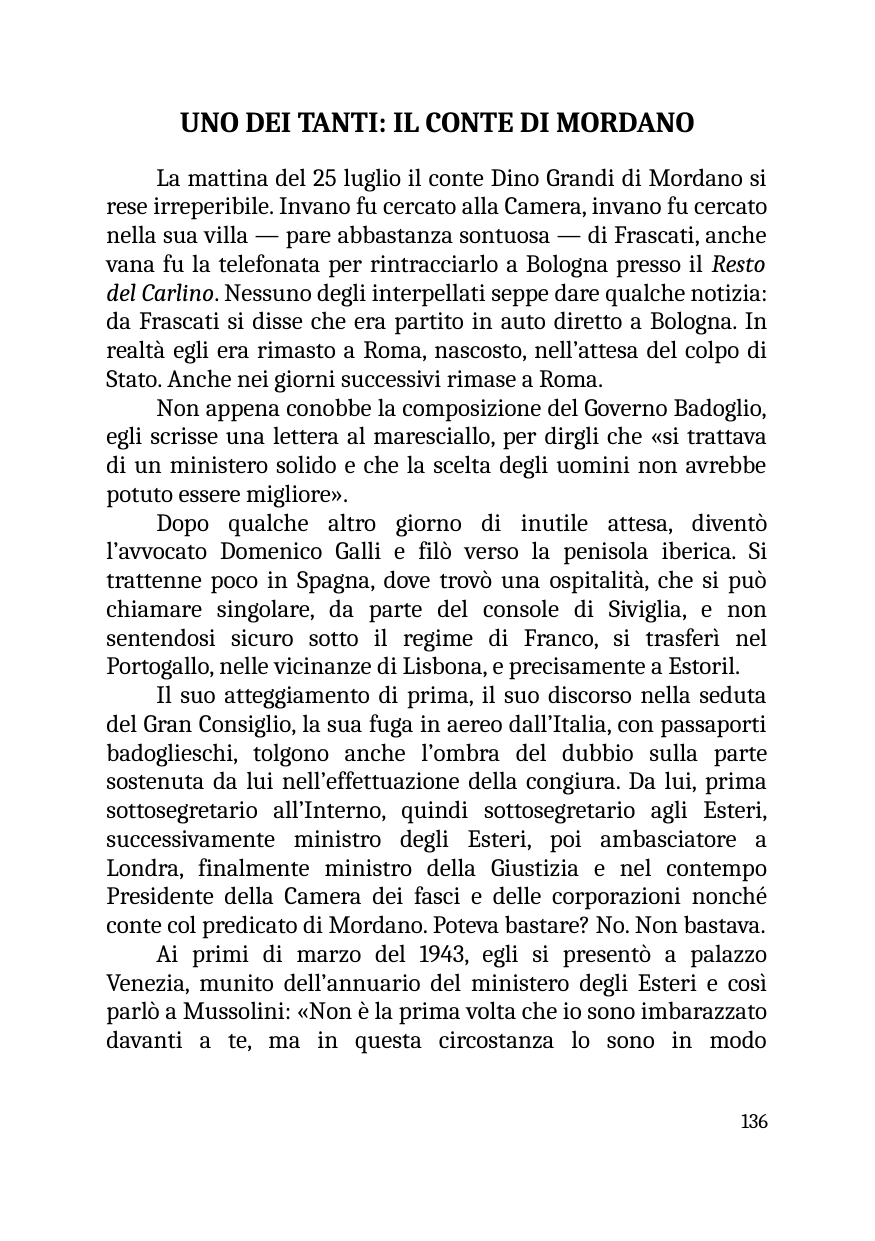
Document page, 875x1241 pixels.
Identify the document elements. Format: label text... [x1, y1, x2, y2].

subtitle UNO DEI TANTI: IL CONTE DI MORDANO [106, 106, 768, 140]
text Dopo qualche altro giorno di inutile attesa, diventò l’avvocato Domenico Galli e filò verso la penisola iberica. Si trattenne poco in Spagna, dove trovò una ospitalità, che si può chiamare singolare, da parte del console di Siviglia, e non sentendosi sicuro sotto il regime di Franco, si trasferì nel Portogallo, nelle vicinanze di Lisbona, e precisamente a Estoril. [106, 508, 768, 681]
text Il suo atteggiamento di prima, il suo discorso nella seduta del Gran Consiglio, la sua fuga in aereo dall’Italia, con passaporti badoglieschi, tolgono anche l’ombra del dubbio sulla parte sostenuta da lui nell’effettuazione della congiura. Da lui, prima sottosegretario all’Interno, quindi sottosegretario agli Esteri, successivamente ministro degli Esteri, poi ambasciatore a Londra, finalmente ministro della Giustizia e nel contempo Presidente della Camera dei fasci e delle corporazioni nonché conte col predicato di Mordano. Poteva bastare? No. Non bastava. [106, 681, 768, 940]
text Ai primi di marzo del 1943, egli si presentò a palazzo Venezia, munito dell’annuario del ministero degli Esteri e così parlò a Mussolini: «Non è la prima volta che io sono imbarazzato davanti a te, ma in questa circostanza lo sono in modo [106, 940, 768, 1055]
text La mattina del 25 luglio il conte Dino Grandi di Mordano si rese irreperibile. Invano fu cercato alla Camera, invano fu cercato nella sua villa — pare abbastanza sontuosa — di Frascati, anche vana fu la telefonata per rintracciarlo a Bologna presso il Resto del Carlino. Nessuno degli interpellati seppe dare qualche notizia: da Frascati si disse che era partito in auto diretto a Bologna. In realtà egli era rimasto a Roma, nascosto, nell’attesa del colpo di Stato. Anche nei giorni successivi rimase a Roma. [106, 163, 768, 393]
text Non appena conobbe la composizione del Governo Badoglio, egli scrisse una lettera al maresciallo, per dirgli che «si trattava di un ministero solido e che la scelta degli uomini non avrebbe potuto essere migliore». [106, 393, 768, 508]
